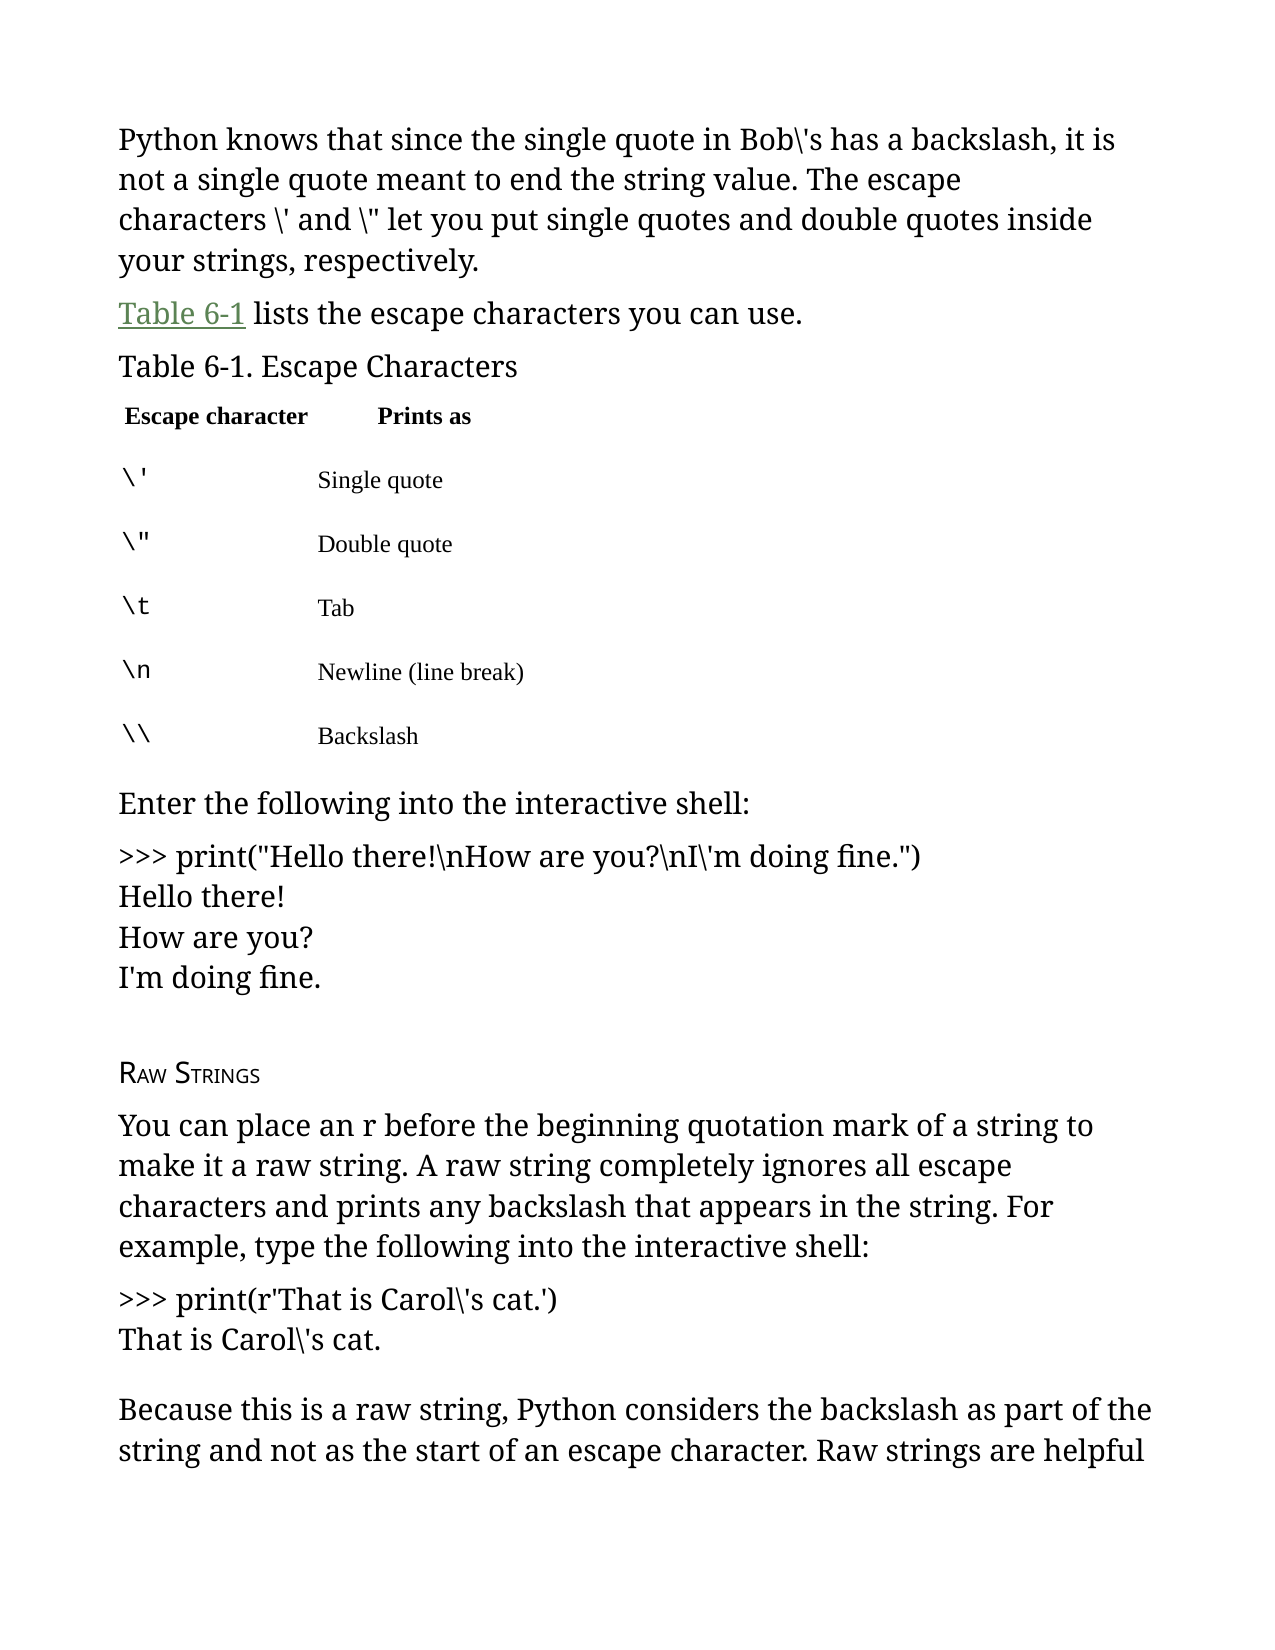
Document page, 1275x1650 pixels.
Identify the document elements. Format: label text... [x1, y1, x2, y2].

text Hello there! [118, 876, 1157, 916]
text Because this is a raw string, Python considers the backslash as part of the string and not as the start of an escape character. Raw strings are helpful [118, 1389, 1157, 1470]
text How are you? [118, 916, 1157, 957]
table_cell Double quote [314, 526, 534, 590]
table_cell Newline (line break) [314, 654, 534, 718]
text >>> print(r'That is Carol\'s cat.') [118, 1279, 1157, 1319]
table_cell \' [118, 462, 314, 526]
text That is Carol\'s cat. [118, 1319, 1157, 1359]
text Table 6-1. Escape Characters [118, 345, 1157, 386]
table_header Escape character [118, 398, 314, 462]
table_cell \" [118, 526, 314, 590]
text You can place an r before the beginning quotation mark of a string to make it a raw string. A raw string completely ignores all escape characters and prints any backslash that appears in the string. For example, type the following into the interactive shell: [118, 1104, 1157, 1266]
text Enter the following into the interactive shell: [118, 782, 1157, 823]
table_cell Tab [314, 590, 534, 654]
table_cell \t [118, 590, 314, 654]
text >>> print("Hello there!\nHow are you?\nI\'m doing fine.") [118, 835, 1157, 876]
subtitle Raw Strings [118, 1052, 1157, 1092]
table_cell Single quote [314, 462, 534, 526]
table_cell \\ [118, 719, 314, 782]
table_header Prints as [314, 398, 534, 462]
table_cell Backslash [314, 719, 534, 782]
text Python knows that since the single quote in Bob\'s has a backslash, it is not a single quote meant to end the string value. The escape characters \' and \" let you put single quotes and double quotes inside your strings, respectively. [118, 118, 1157, 280]
text I'm doing fine. [118, 957, 1157, 997]
text Table 6-1 lists the escape characters you can use. [118, 292, 1157, 333]
table_cell \n [118, 654, 314, 718]
